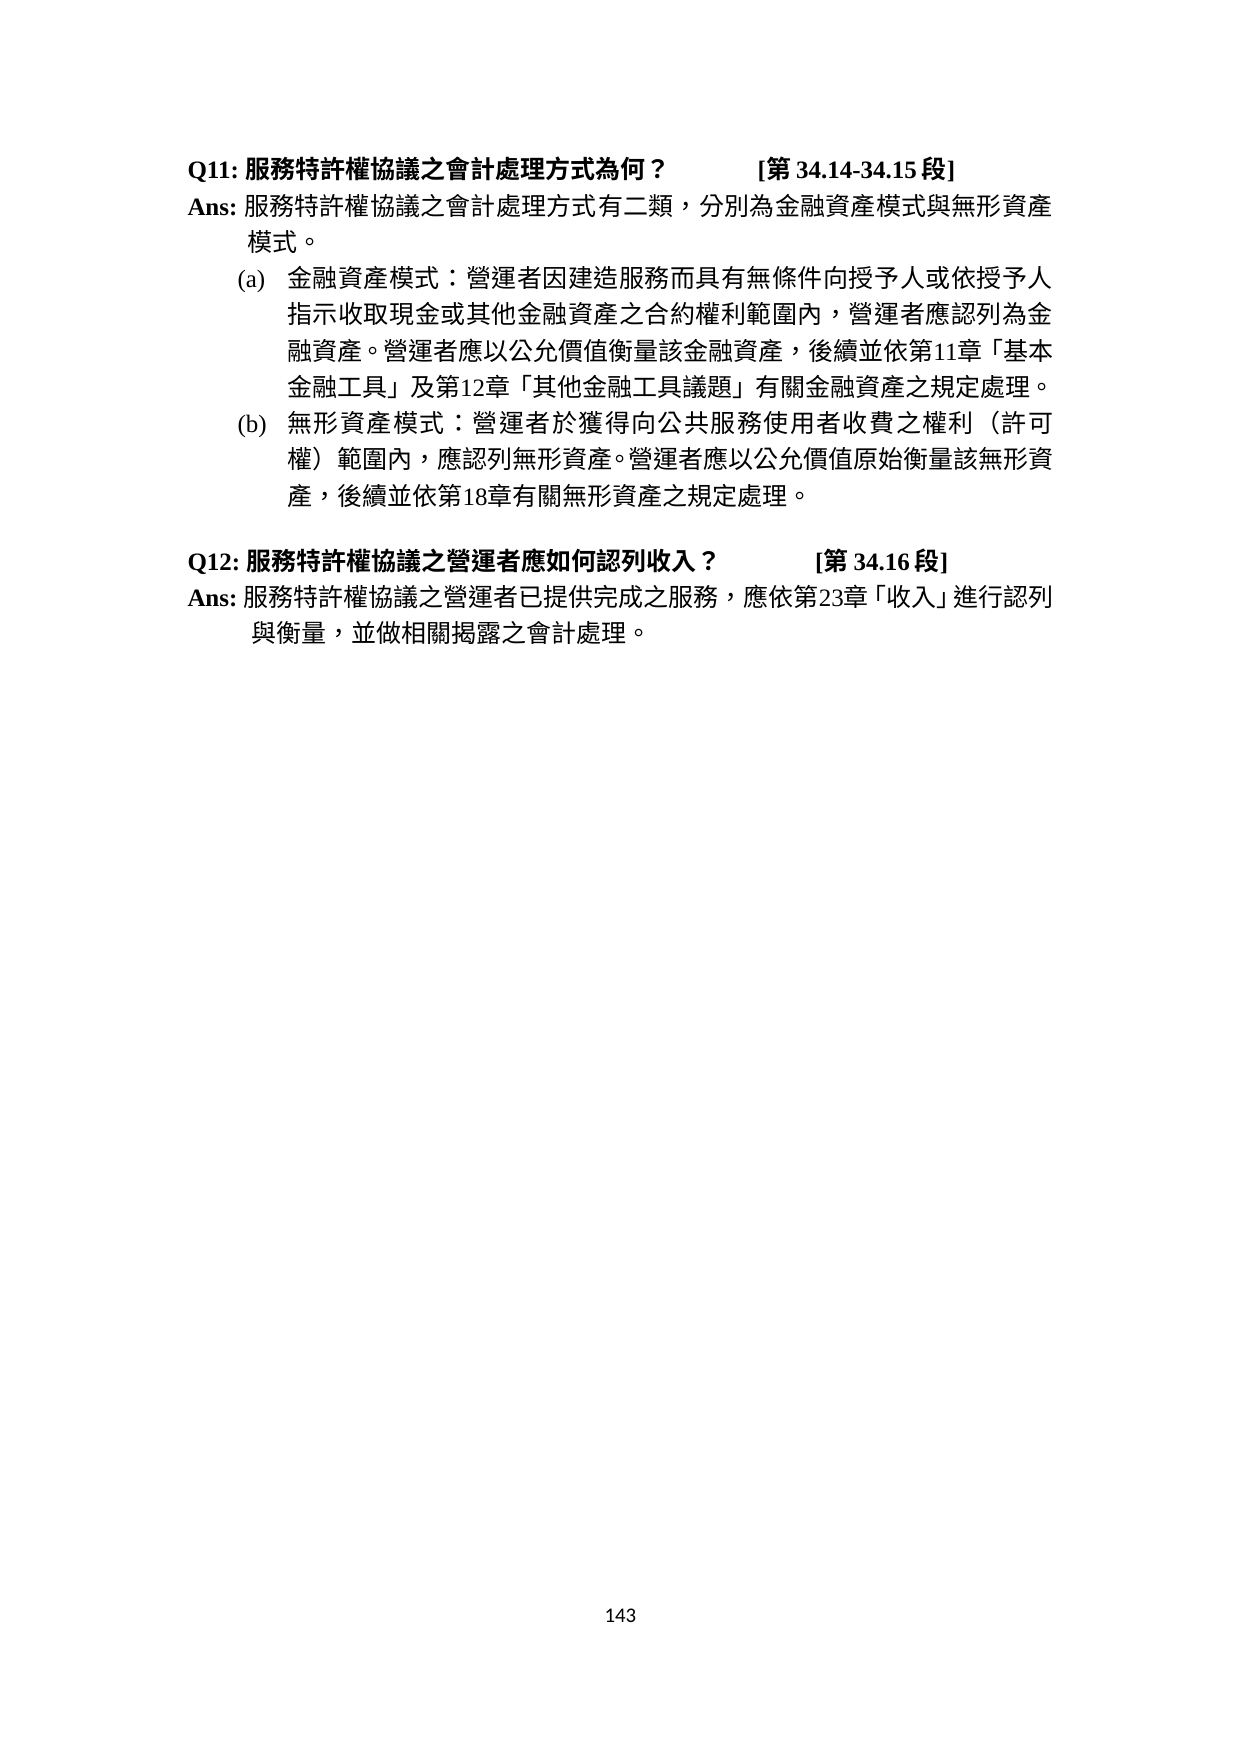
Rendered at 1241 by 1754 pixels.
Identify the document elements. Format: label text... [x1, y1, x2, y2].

text Ans: 服務特許權協議之會計處理方式有二類，分別為金融資產模式與無形資產模式。 [187, 186, 1053, 259]
text Q11: 服務特許權協議之會計處理方式為何？ [第34.14-34.15段] [187, 150, 1053, 186]
text Q12: 服務特許權協議之營運者應如何認列收入？ [第34.16段] [187, 541, 1053, 577]
list 無形資產模式：營運者於獲得向公共服務使用者收費之權利（許可權）範圍內，應認列無形資產。營運者應以公允價值原始衡量該無形資產，後續並依第18章有關無形資產之規定處理。 [237, 404, 1053, 512]
text Ans: 服務特許權協議之營運者已提供完成之服務，應依第23章「收入」進行認列與衡量，並做相關揭露之會計處理。 [187, 577, 1053, 650]
list 金融資產模式：營運者因建造服務而具有無條件向授予人或依授予人指示收取現金或其他金融資產之合約權利範圍內，營運者應認列為金融資產。營運者應以公允價值衡量該金融資產，後續並依第11章「基本金融工具」及第12章「其他金融工具議題」有關金融資產之規定處理。 [237, 259, 1053, 404]
